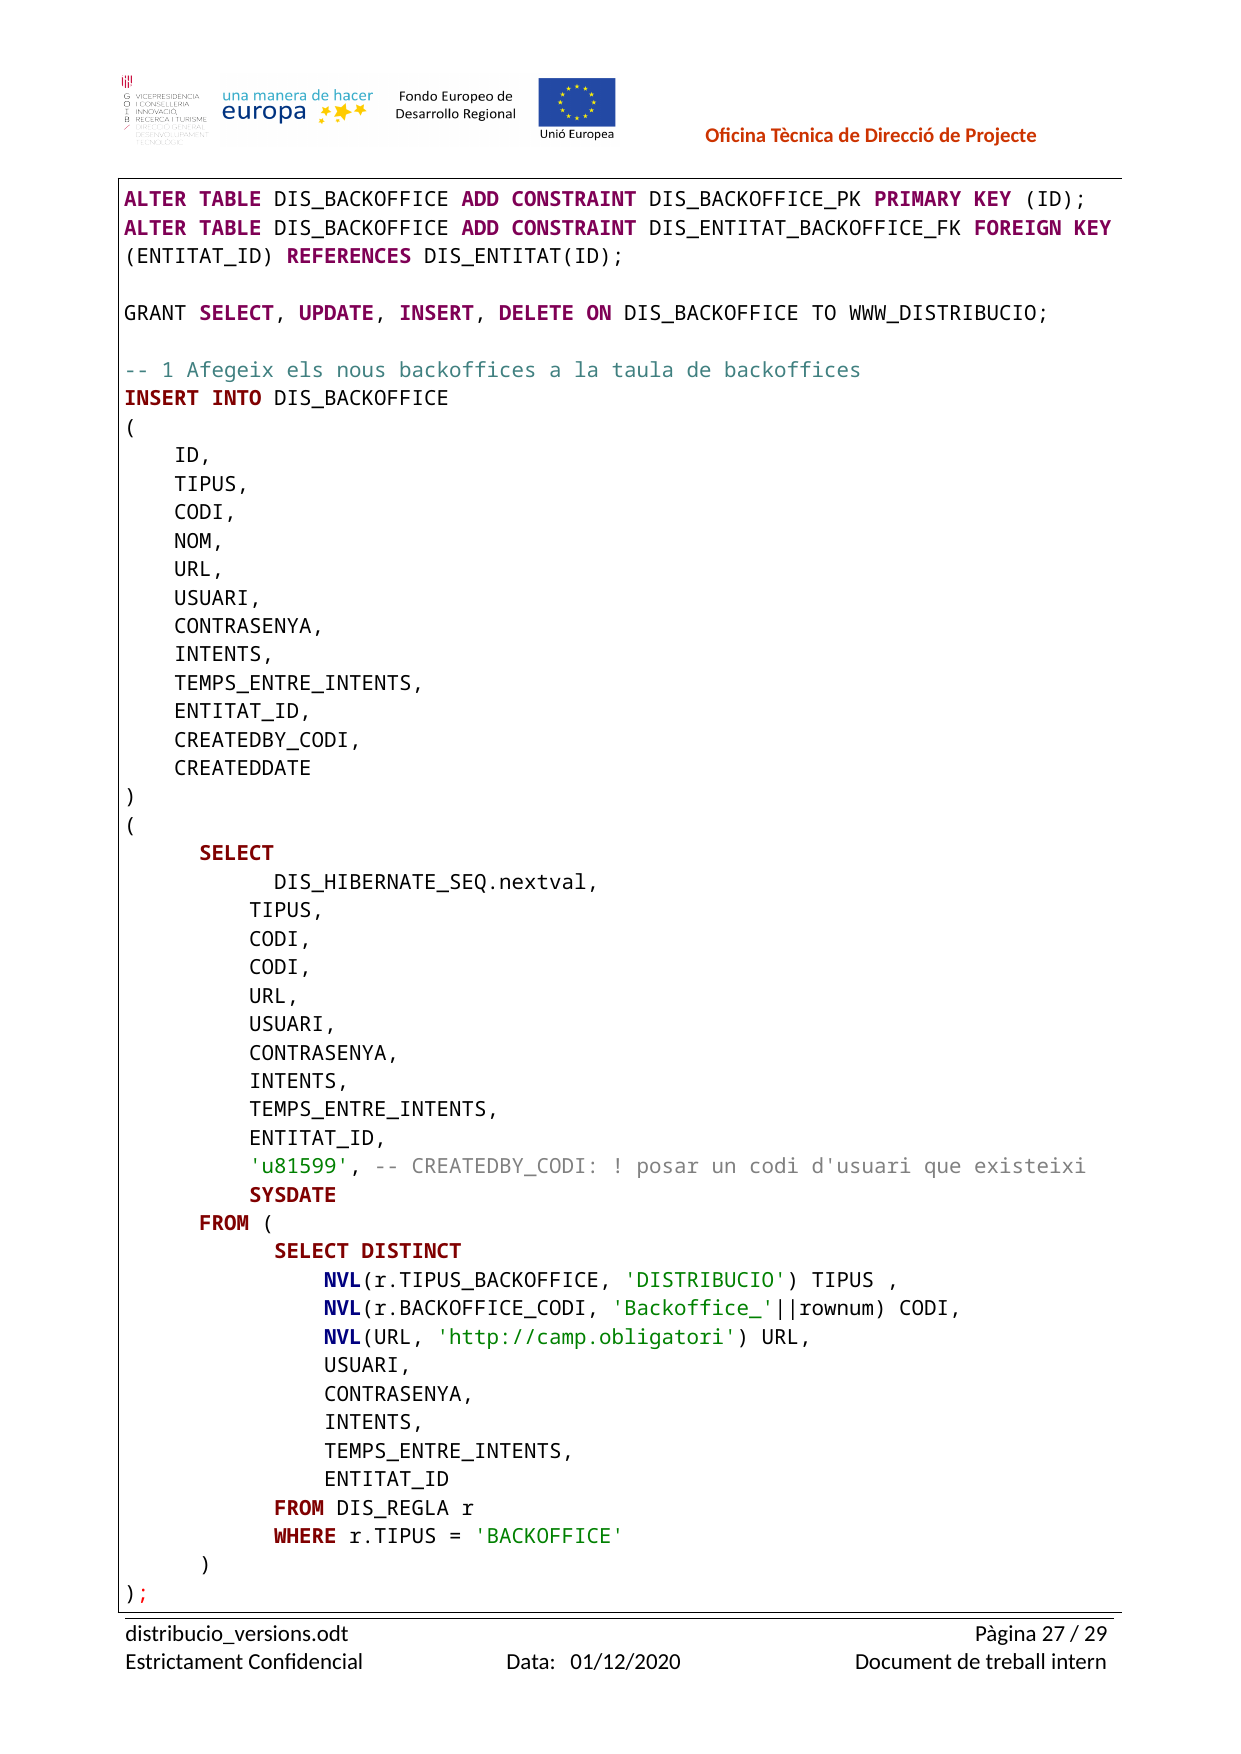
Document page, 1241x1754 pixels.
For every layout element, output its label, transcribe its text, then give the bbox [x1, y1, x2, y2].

picture [118, 73, 213, 147]
picture [219, 73, 621, 147]
table_header ALTER TABLE DIS_BACKOFFICE ADD CONSTRAINT DIS_BACKOFFICE_PK PRIMARY KEY (ID); ALTER TABLE DIS_BACKOFFICE ADD CONSTRAINT DIS_ENTITAT_BACKOFFICE_FK FOREIGN KEY (ENTITAT_ID) REFERENCES DIS_ENTITAT(ID); GRANT SELECT, UPDATE, INSERT, DELETE ON DIS_BACKOFFICE TO WWW_DISTRIBUCIO; -- 1 Afegeix els nous backoffices a la taula de backoffices INSERT INTO DIS_BACKOFFICE ( ID, TIPUS, CODI, NOM, URL, USUARI, CONTRASENYA, INTENTS, TEMPS_ENTRE_INTENTS, ENTITAT_ID, CREATEDBY_CODI, CREATEDDATE ) ( SELECT DIS_HIBERNATE_SEQ.nextval, TIPUS, CODI, CODI, URL, USUARI, CONTRASENYA, INTENTS, TEMPS_ENTRE_INTENTS, ENTITAT_ID, 'u81599', -- CREATEDBY_CODI: ! posar un codi d'usuari que existeixi SYSDATE FROM ( SELECT DISTINCT NVL(r.TIPUS_BACKOFFICE, 'DISTRIBUCIO') TIPUS , NVL(r.BACKOFFICE_CODI, 'Backoffice_'||rownum) CODI, NVL(URL, 'http://camp.obligatori') URL, USUARI, CONTRASENYA, INTENTS, TEMPS_ENTRE_INTENTS, ENTITAT_ID FROM DIS_REGLA r WHERE r.TIPUS = 'BACKOFFICE' ) ); [119, 179, 1122, 1612]
